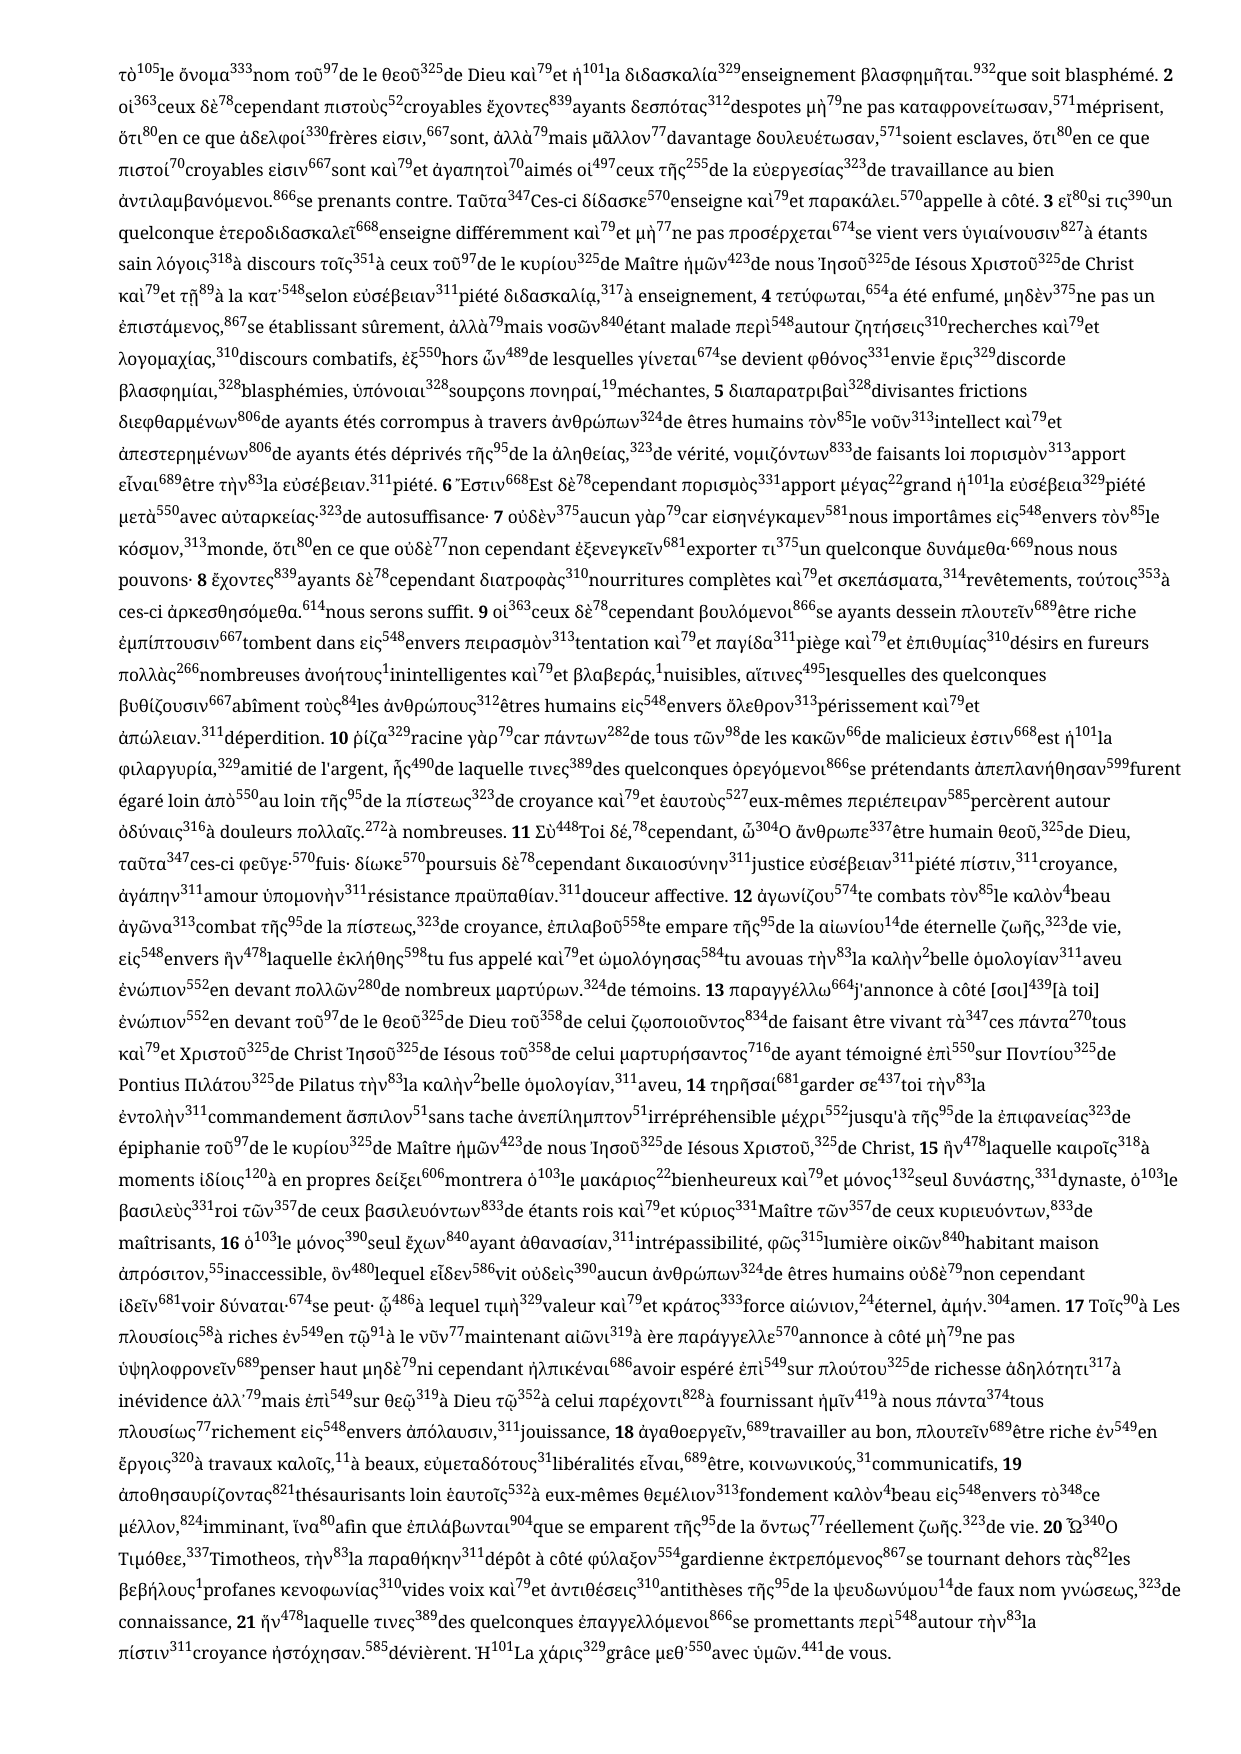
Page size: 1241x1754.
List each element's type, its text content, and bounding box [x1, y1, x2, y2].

text 1 Ὅσοι497Autant lesquels εἰσὶν667sont ὑπὸ548sous ζυγὸν313joug-balance δοῦλοι,330mâles esclaves, τοὺς244les ἰδίους114en propres δεσπότας312despotes πάσης279de toute τιμῆς323de valeur ἀξίους52dignes ἡγείσθωσαν,575se gouvernent, ἵνα80afin que μὴ77ne pas τὸ105le ὄνομα333nom τοῦ97de le θεοῦ325de Dieu καὶ79et ἡ101la διδασκαλία329enseignement βλασφημῆται.932que soit blasphémé. 2 οἱ363ceux δὲ78cependant πιστοὺς52croyables ἔχοντες839ayants δεσπότας312despotes μὴ79ne pas καταφρονείτωσαν,571méprisent, ὅτι80en ce que ἀδελφοί330frères εἰσιν,667sont, ἀλλὰ79mais μᾶλλον77davantage δουλευέτωσαν,571soient esclaves, ὅτι80en ce que πιστοί70croyables εἰσιν667sont καὶ79et ἀγαπητοὶ70aimés οἱ497ceux τῆς255de la εὐεργεσίας323de travaillance au bien ἀντιλαμβανόμενοι.866se prenants contre. Ταῦτα347Ces-ci δίδασκε570enseigne καὶ79et παρακάλει.570appelle à côté. 3 εἴ80si τις390un quelconque ἑτεροδιδασκαλεῖ668enseigne différemment καὶ79et μὴ77ne pas προσέρχεται674se vient vers ὑγιαίνουσιν827à étants sain λόγοις318à discours τοῖς351à ceux τοῦ97de le κυρίου325de Maître ἡμῶν423de nous Ἰησοῦ325de Iésous Χριστοῦ325de Christ καὶ79et τῇ89à la κατ᾽548selon εὐσέβειαν311piété διδασκαλίᾳ,317à enseignement, 4 τετύφωται,654a été enfumé, μηδὲν375ne pas un ἐπιστάμενος,867se établissant sûrement, ἀλλὰ79mais νοσῶν840étant malade περὶ548autour ζητήσεις310recherches καὶ79et λογομαχίας,310discours combatifs, ἐξ550hors ὧν489de lesquelles γίνεται674se devient φθόνος331envie ἔρις329discorde βλασφημίαι,328blasphémies, ὑπόνοιαι328soupçons πονηραί,19méchantes, 5 διαπαρατριβαὶ328divisantes frictions διεφθαρμένων806de ayants étés corrompus à travers ἀνθρώπων324de êtres humains τὸν85le νοῦν313intellect καὶ79et ἀπεστερημένων806de ayants étés déprivés τῆς95de la ἀληθείας,323de vérité, νομιζόντων833de faisants loi πορισμὸν313apport εἶναι689être τὴν83la εὐσέβειαν.311piété. 6 Ἔστιν668Est δὲ78cependant πορισμὸς331apport μέγας22grand ἡ101la εὐσέβεια329piété μετὰ550avec αὐταρκείας·323de autosuffisance· 7 οὐδὲν375aucun γὰρ79car εἰσηνέγκαμεν581nous importâmes εἰς548envers τὸν85le κόσμον,313monde, ὅτι80en ce que οὐδὲ77non cependant ἐξενεγκεῖν681exporter τι375un quelconque δυνάμεθα·669nous nous pouvons· 8 ἔχοντες839ayants δὲ78cependant διατροφὰς310nourritures complètes καὶ79et σκεπάσματα,314revêtements, τούτοις353à ces-ci ἀρκεσθησόμεθα.614nous serons suffit. 9 οἱ363ceux δὲ78cependant βουλόμενοι866se ayants dessein πλουτεῖν689être riche ἐμπίπτουσιν667tombent dans εἰς548envers πειρασμὸν313tentation καὶ79et παγίδα311piège καὶ79et ἐπιθυμίας310désirs en fureurs πολλὰς266nombreuses ἀνοήτους1inintelligentes καὶ79et βλαβεράς,1nuisibles, αἵτινες495lesquelles des quelconques βυθίζουσιν667abîment τοὺς84les ἀνθρώπους312êtres humains εἰς548envers ὄλεθρον313périssement καὶ79et ἀπώλειαν.311déperdition. 10 ῥίζα329racine γὰρ79car πάντων282de tous τῶν98de les κακῶν66de malicieux ἐστιν668est ἡ101la φιλαργυρία,329amitié de l'argent, ἧς490de laquelle τινες389des quelconques ὀρεγόμενοι866se prétendants ἀπεπλανήθησαν599furent égaré loin ἀπὸ550au loin τῆς95de la πίστεως323de croyance καὶ79et ἑαυτοὺς527eux-mêmes περιέπειραν585percèrent autour ὀδύναις316à douleurs πολλαῖς.272à nombreuses. 11 Σὺ448Toi δέ,78cependant, ὦ304O ἄνθρωπε337être humain θεοῦ,325de Dieu, ταῦτα347ces-ci φεῦγε·570fuis· δίωκε570poursuis δὲ78cependant δικαιοσύνην311justice εὐσέβειαν311piété πίστιν,311croyance, ἀγάπην311amour ὑπομονὴν311résistance πραϋπαθίαν.311douceur affective. 12 ἀγωνίζου574te combats τὸν85le καλὸν4beau ἀγῶνα313combat τῆς95de la πίστεως,323de croyance, ἐπιλαβοῦ558te empare τῆς95de la αἰωνίου14de éternelle ζωῆς,323de vie, εἰς548envers ἣν478laquelle ἐκλήθης598tu fus appelé καὶ79et ὡμολόγησας584tu avouas τὴν83la καλὴν2belle ὁμολογίαν311aveu ἐνώπιον552en devant πολλῶν280de nombreux μαρτύρων.324de témoins. 13 παραγγέλλω664j'annonce à côté [σοι]439[à toi] ἐνώπιον552en devant τοῦ97de le θεοῦ325de Dieu τοῦ358de celui ζῳοποιοῦντος834de faisant être vivant τὰ347ces πάντα270tous καὶ79et Χριστοῦ325de Christ Ἰησοῦ325de Iésous τοῦ358de celui μαρτυρήσαντος716de ayant témoigné ἐπὶ550sur Ποντίου325de Pontius Πιλάτου325de Pilatus τὴν83la καλὴν2belle ὁμολογίαν,311aveu, 14 τηρῆσαί681garder σε437toi τὴν83la ἐντολὴν311commandement ἄσπιλον51sans tache ἀνεπίλημπτον51irrépréhensible μέχρι552jusqu'à τῆς95de la ἐπιφανείας323de épiphanie τοῦ97de le κυρίου325de Maître ἡμῶν423de nous Ἰησοῦ325de Iésous Χριστοῦ,325de Christ, 15 ἣν478laquelle καιροῖς318à moments ἰδίοις120à en propres δείξει606montrera ὁ103le μακάριος22bienheureux καὶ79et μόνος132seul δυνάστης,331dynaste, ὁ103le βασιλεὺς331roi τῶν357de ceux βασιλευόντων833de étants rois καὶ79et κύριος331Maître τῶν357de ceux κυριευόντων,833de maîtrisants, 16 ὁ103le μόνος390seul ἔχων840ayant ἀθανασίαν,311intrépassibilité, φῶς315lumière οἰκῶν840habitant maison ἀπρόσιτον,55inaccessible, ὃν480lequel εἶδεν586vit οὐδεὶς390aucun ἀνθρώπων324de êtres humains οὐδὲ79non cependant ἰδεῖν681voir δύναται·674se peut· ᾧ486à lequel τιμὴ329valeur καὶ79et κράτος333force αἰώνιον,24éternel, ἀμήν.304amen. 17 Τοῖς90à Les πλουσίοις58à riches ἐν549en τῷ91à le νῦν77maintenant αἰῶνι319à ère παράγγελλε570annonce à côté μὴ79ne pas ὑψηλοφρονεῖν689penser haut μηδὲ79ni cependant ἠλπικέναι686avoir espéré ἐπὶ549sur πλούτου325de richesse ἀδηλότητι317à inévidence ἀλλ᾽79mais ἐπὶ549sur θεῷ319à Dieu τῷ352à celui παρέχοντι828à fournissant ἡμῖν419à nous πάντα374tous πλουσίως77richement εἰς548envers ἀπόλαυσιν,311jouissance, 18 ἀγαθοεργεῖν,689travailler au bon, πλουτεῖν689être riche ἐν549en ἔργοις320à travaux καλοῖς,11à beaux, εὐμεταδότους31libéralités εἶναι,689être, κοινωνικούς,31communicatifs, 19 ἀποθησαυρίζοντας821thésaurisants loin ἑαυτοῖς532à eux-mêmes θεμέλιον313fondement καλὸν4beau εἰς548envers τὸ348ce μέλλον,824imminant, ἵνα80afin que ἐπιλάβωνται904que se emparent τῆς95de la ὄντως77réellement ζωῆς.323de vie. 20 Ὦ340O Τιμόθεε,337Timotheos, τὴν83la παραθήκην311dépôt à côté φύλαξον554gardienne ἐκτρεπόμενος867se tournant dehors τὰς82les βεβήλους1profanes κενοφωνίας310vides voix καὶ79et ἀντιθέσεις310antithèses τῆς95de la ψευδωνύμου14de faux nom γνώσεως,323de connaissance, 21 ἥν478laquelle τινες389des quelconques ἐπαγγελλόμενοι866se promettants περὶ548autour τὴν83la πίστιν311croyance ἠστόχησαν.585dévièrent. Ἡ101La χάρις329grâce μεθ᾽550avec ὑμῶν.441de vous. [118, 59, 1181, 1665]
